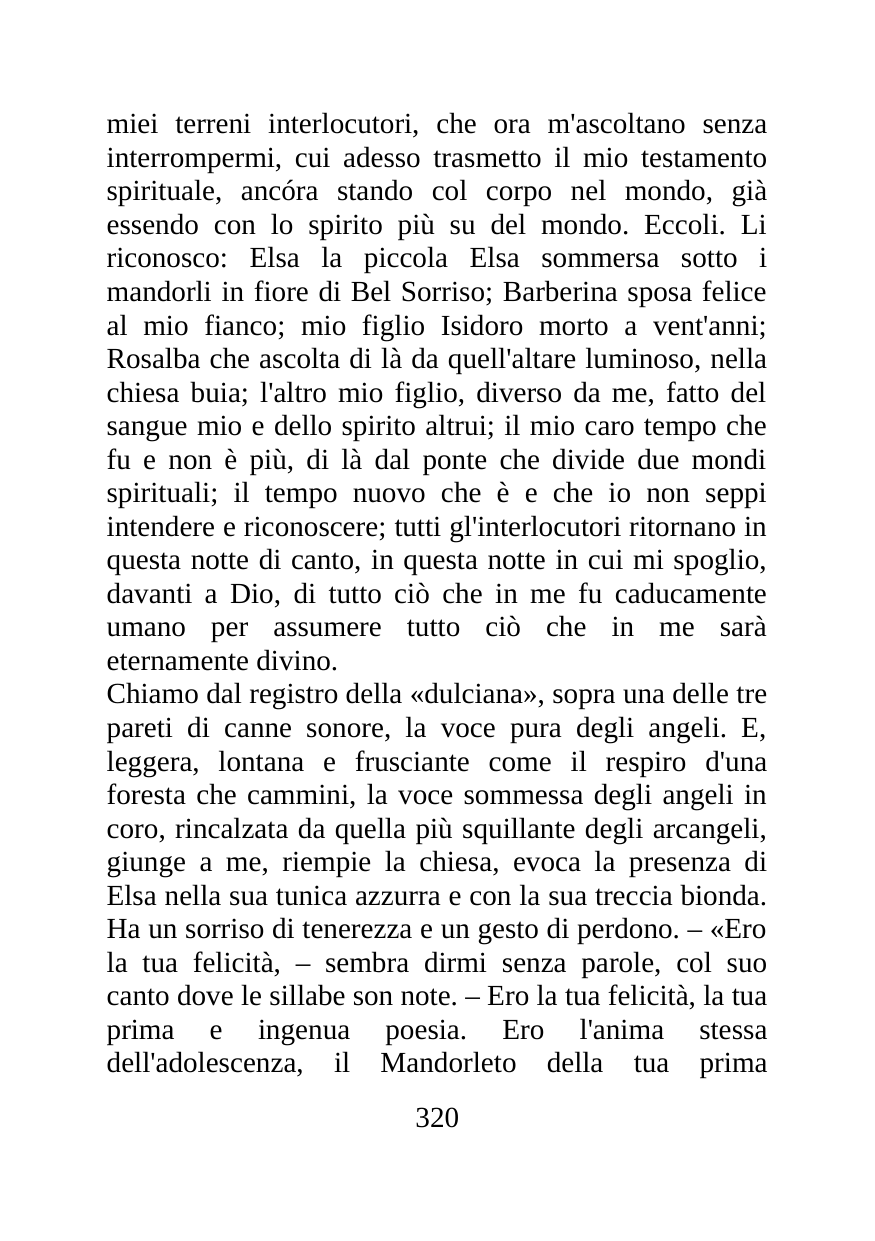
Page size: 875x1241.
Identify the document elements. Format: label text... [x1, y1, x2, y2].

text Chiamo dal registro della «dulciana», sopra una delle tre pareti di canne sonore, la voce pura degli angeli. E, leggera, lontana e frusciante come il respiro d'una foresta che cammini, la voce sommessa degli angeli in coro, rincalzata da quella più squillante degli arcangeli, giunge a me, riempie la chiesa, evoca la presenza di Elsa nella sua tunica azzurra e con la sua treccia bionda. Ha un sorriso di tenerezza e un gesto di perdono. – «Ero la tua felicità, – sembra dirmi senza parole, col suo canto dove le sillabe son note. – Ero la tua felicità, la tua prima e ingenua poesia. Ero l'anima stessa dell'adolescenza, il Mandorleto della tua prima [106, 677, 768, 1079]
text miei terreni interlocutori, che ora m'ascoltano senza interrompermi, cui adesso trasmetto il mio testamento spirituale, ancóra stando col corpo nel mondo, già essendo con lo spirito più su del mondo. Eccoli. Li riconosco: Elsa la piccola Elsa sommersa sotto i mandorli in fiore di Bel Sorriso; Barberina sposa felice al mio fianco; mio figlio Isidoro morto a vent'anni; Rosalba che ascolta di là da quell'altare luminoso, nella chiesa buia; l'altro mio figlio, diverso da me, fatto del sangue mio e dello spirito altrui; il mio caro tempo che fu e non è più, di là dal ponte che divide due mondi spirituali; il tempo nuovo che è e che io non seppi intendere e riconoscere; tutti gl'interlocutori ritornano in questa notte di canto, in questa notte in cui mi spoglio, davanti a Dio, di tutto ciò che in me fu caducamente umano per assumere tutto ciò che in me sarà eternamente divino. [106, 106, 768, 677]
